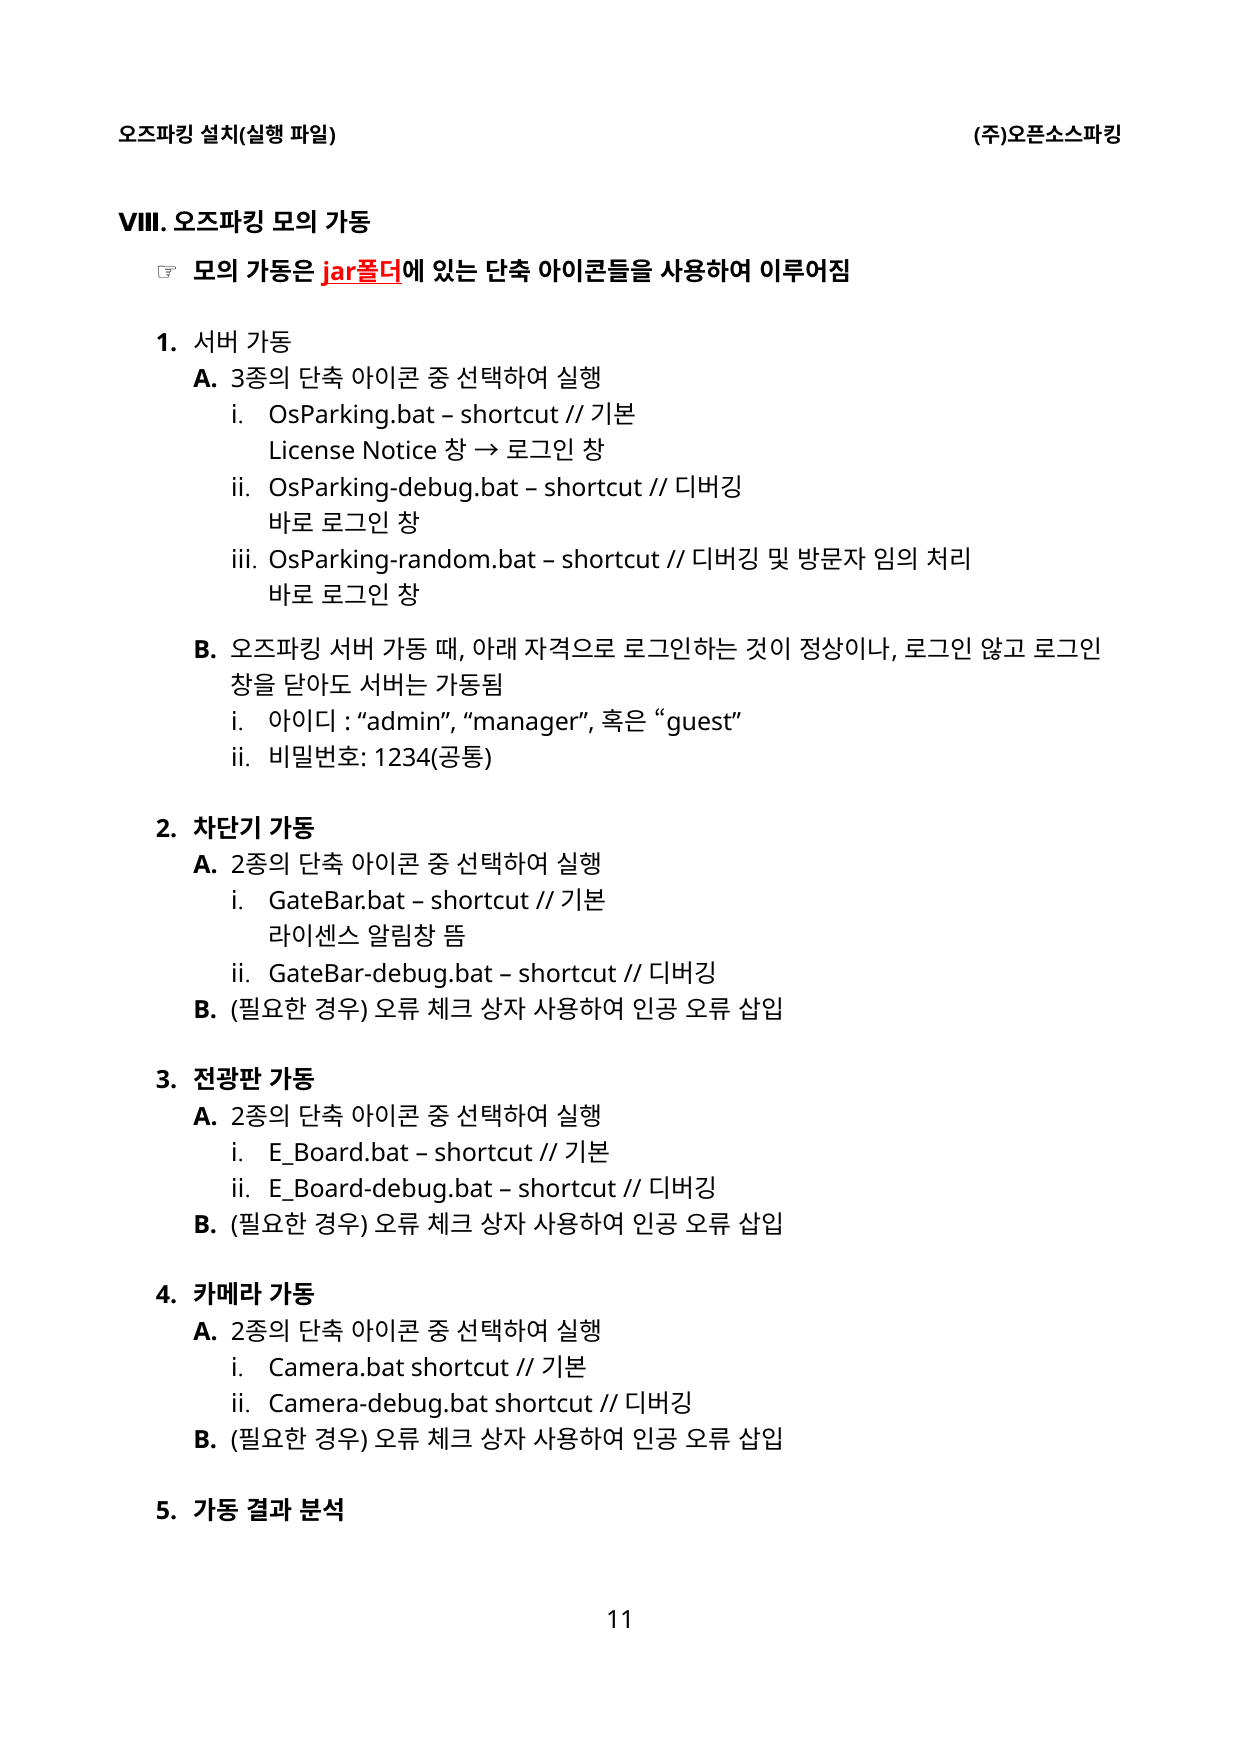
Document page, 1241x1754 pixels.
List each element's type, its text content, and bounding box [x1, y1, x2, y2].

list 아이디 : “admin”, “manager”, 혹은 “guest” [231, 702, 1122, 738]
list 전광판 가동 [156, 1060, 1122, 1096]
list 2종의 단축 아이콘 중 선택하여 실행 [193, 1311, 1122, 1347]
list OsParking-debug.bat – shortcut // 디버깅 바로 로그인 창 [231, 467, 1122, 539]
list Camera.bat shortcut // 기본 [231, 1347, 1122, 1384]
subtitle Ⅷ. 오즈파킹 모의 가동 [118, 203, 1122, 239]
list 오즈파킹 서버 가동 때, 아래 자격으로 로그인하는 것이 정상이나, 로그인 않고 로그인 창을 닫아도 서버는 가동됨 [193, 629, 1122, 702]
list OsParking.bat – shortcut // 기본 License Notice 창 → 로그인 창 [231, 394, 1122, 467]
list 모의 가동은 jar폴더에 있는 단축 아이콘들을 사용하여 이루어짐 [156, 252, 1122, 288]
list 서버 가동 [156, 322, 1122, 358]
list GateBar-debug.bat – shortcut // 디버깅 [231, 953, 1122, 989]
list 차단기 가동 [156, 808, 1122, 844]
list E_Board.bat – shortcut // 기본 [231, 1132, 1122, 1168]
list GateBar.bat – shortcut // 기본 라이센스 알림창 뜸 [231, 881, 1122, 953]
list 가동 결과 분석 [156, 1490, 1122, 1527]
list 2종의 단축 아이콘 중 선택하여 실행 [193, 844, 1122, 881]
list 3종의 단축 아이콘 중 선택하여 실행 [193, 358, 1122, 394]
list 비밀번호: 1234(공통) [231, 738, 1122, 774]
list 카메라 가동 [156, 1275, 1122, 1311]
list Camera-debug.bat shortcut // 디버깅 [231, 1384, 1122, 1420]
list (필요한 경우) 오류 체크 상자 사용하여 인공 오류 삽입 [193, 1205, 1122, 1275]
list (필요한 경우) 오류 체크 상자 사용하여 인공 오류 삽입 [193, 1420, 1122, 1456]
list E_Board-debug.bat – shortcut // 디버깅 [231, 1168, 1122, 1205]
list (필요한 경우) 오류 체크 상자 사용하여 인공 오류 삽입 [193, 989, 1122, 1060]
list 2종의 단축 아이콘 중 선택하여 실행 [193, 1096, 1122, 1132]
list OsParking-random.bat – shortcut // 디버깅 및 방문자 임의 처리 바로 로그인 창 [231, 539, 1122, 629]
